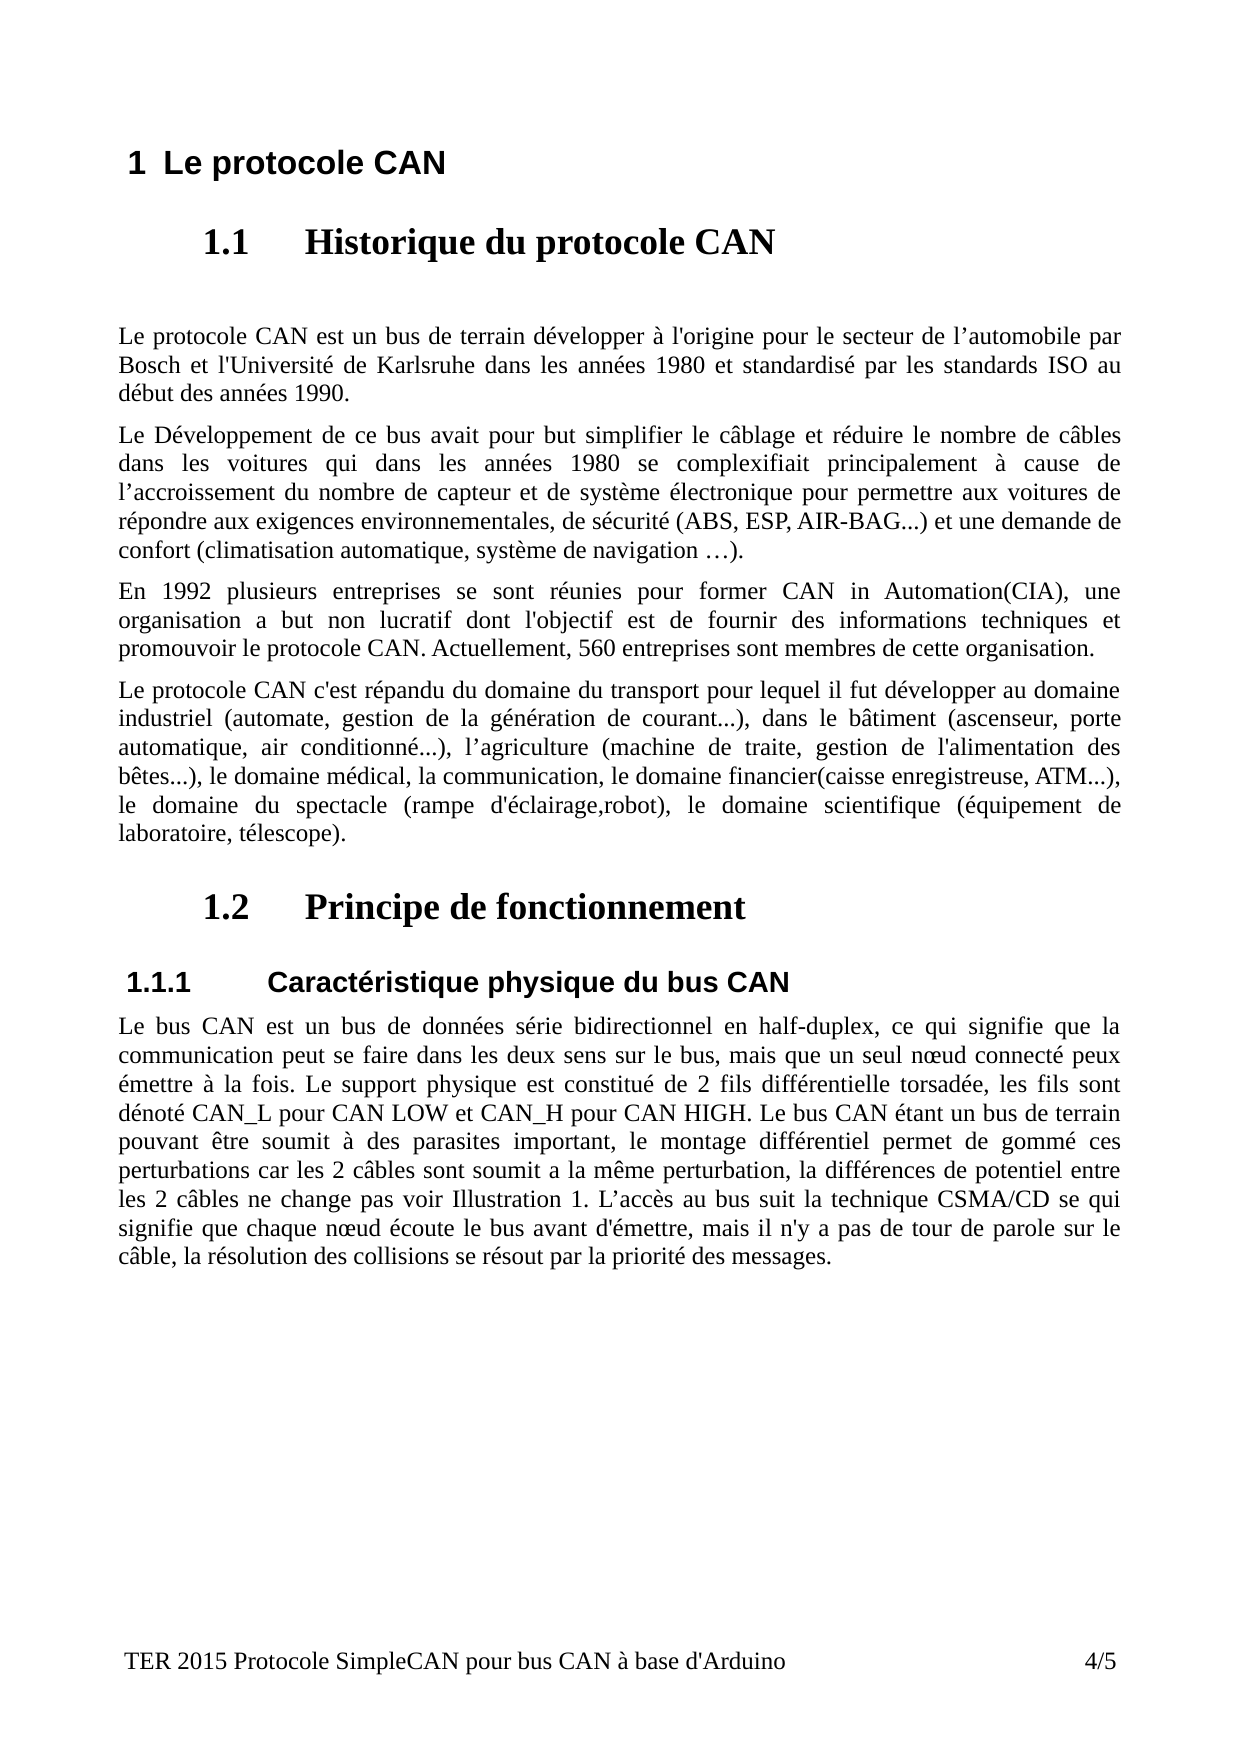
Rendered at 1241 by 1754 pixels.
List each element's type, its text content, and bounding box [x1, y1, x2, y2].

subtitle Historique du protocole CAN [193, 219, 1122, 262]
subtitle Caractéristique physique du bus CAN [118, 965, 1122, 999]
text Le bus CAN est un bus de données série bidirectionnel en half-duplex, ce qui signifie que la communication peut se faire dans les deux sens sur le bus, mais que un seul nœud connecté peux émettre à la fois. Le support physique est constitué de 2 fils différentielle torsadée, les fils sont dénoté CAN_L pour CAN LOW et CAN_H pour CAN HIGH. Le bus CAN étant un bus de terrain pouvant être soumit à des parasites important, le montage différentiel permet de gommé ces perturbations car les 2 câbles sont soumit a la même perturbation, la différences de potentiel entre les 2 câbles ne change pas voir Illustration 1. L’accès au bus suit la technique CSMA/CD se qui signifie que chaque nœud écoute le bus avant d'émettre, mais il n'y a pas de tour de parole sur le câble, la résolution des collisions se résout par la priorité des messages. [118, 1011, 1122, 1270]
subtitle Le protocole CAN [118, 143, 1122, 182]
text En 1992 plusieurs entreprises se sont réunies pour former CAN in Automation(CIA), une organisation a but non lucratif dont l'objectif est de fournir des informations techniques et promouvoir le protocole CAN. Actuellement, 560 entreprises sont membres de cette organisation. [118, 576, 1122, 662]
text Le protocole CAN est un bus de terrain développer à l'origine pour le secteur de l’automobile par Bosch et l'Université de Karlsruhe dans les années 1980 et standardisé par les standards ISO au début des années 1990. [118, 321, 1122, 407]
text Le Développement de ce bus avait pour but simplifier le câblage et réduire le nombre de câbles dans les voitures qui dans les années 1980 se complexifiait principalement à cause de l’accroissement du nombre de capteur et de système électronique pour permettre aux voitures de répondre aux exigences environnementales, de sécurité (ABS, ESP, AIR-BAG...) et une demande de confort (climatisation automatique, système de navigation …). [118, 420, 1122, 563]
text Le protocole CAN c'est répandu du domaine du transport pour lequel il fut développer au domaine industriel (automate, gestion de la génération de courant...), dans le bâtiment (ascenseur, porte automatique, air conditionné...), l’agriculture (machine de traite, gestion de l'alimentation des bêtes...), le domaine médical, la communication, le domaine financier(caisse enregistreuse, ATM...), le domaine du spectacle (rampe d'éclairage,robot), le domaine scientifique (équipement de laboratoire, télescope). [118, 675, 1122, 847]
subtitle Principe de fonctionnement [193, 885, 1122, 928]
